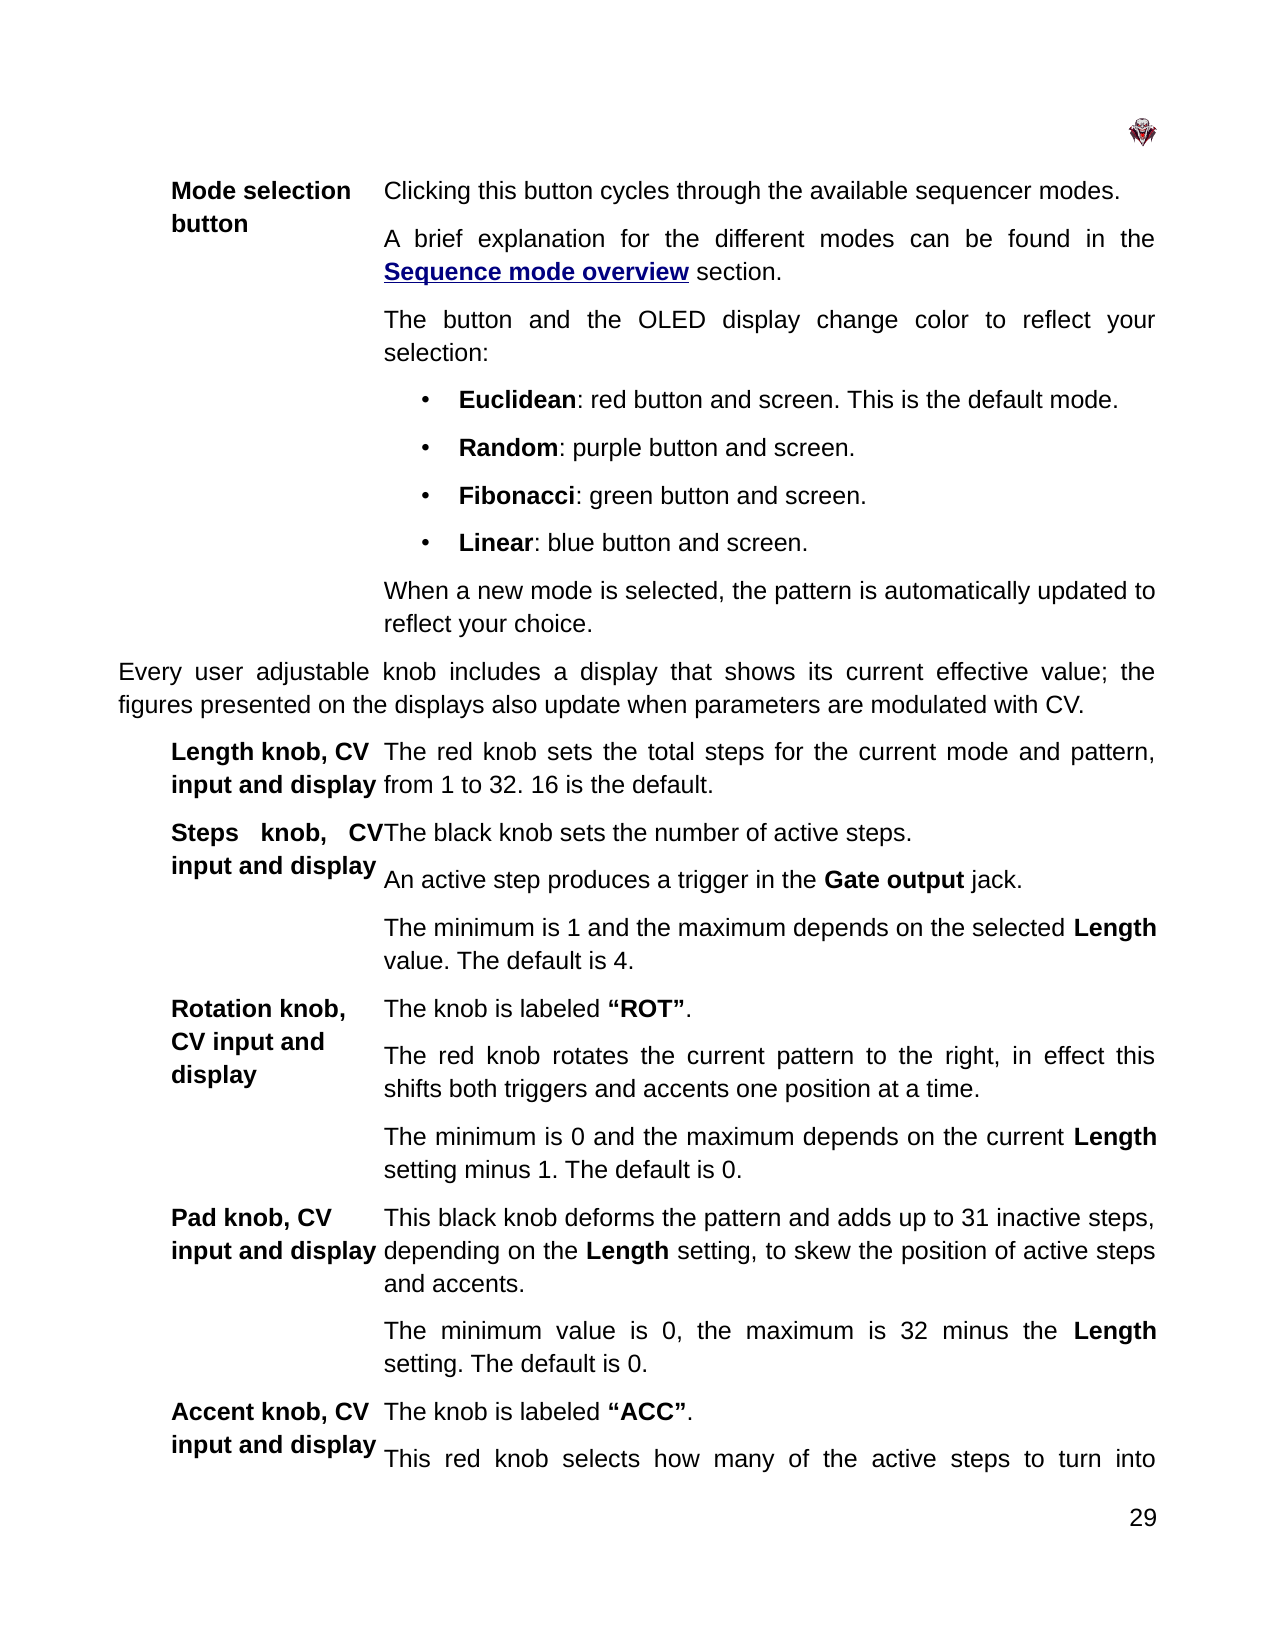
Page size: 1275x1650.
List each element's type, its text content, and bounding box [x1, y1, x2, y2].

table_cell [118, 818, 171, 994]
table_cell Every user adjustable knob includes a display that shows its current effective value; the figures presented on the displays also update when parameters are modulated with CV. [118, 657, 1157, 737]
table_cell The black knob sets the number of active steps. An active step produces a trigger in the Gate output jack. The minimum is 1 and the maximum depends on the selected Length value. The default is 4. [384, 818, 1157, 994]
table_cell Steps knob, CV input and display [171, 818, 383, 994]
table_cell [118, 994, 171, 1203]
table_cell [118, 1203, 171, 1397]
table_cell Rotation knob, CV input and display [171, 994, 383, 1203]
table_cell Pad knob, CV input and display [171, 1203, 383, 1397]
table_cell Clicking this button cycles through the available sequencer modes. A brief explanation for the different modes can be found in the Sequence mode overview section. The button and the OLED display change color to reflect your selection: Euclidean: red button and screen. This is the default mode. Random: purple button and screen. Fibonacci: green button and screen. Linear: blue button and screen. When a new mode is selected, the pattern is automatically updated to reflect your choice. [384, 176, 1157, 657]
table_cell [118, 737, 171, 818]
table_cell The knob is labeled “ACC”. This red knob selects how many of the active steps to turn into [384, 1397, 1157, 1473]
table_cell [118, 176, 171, 657]
table_cell This black knob deforms the pattern and adds up to 31 inactive steps, depending on the Length setting, to skew the position of active steps and accents. The minimum value is 0, the maximum is 32 minus the Length setting. The default is 0. [384, 1203, 1157, 1397]
table_cell Length knob, CV input and display [171, 737, 383, 818]
table_cell The red knob sets the total steps for the current mode and pattern, from 1 to 32. 16 is the default. [384, 737, 1157, 818]
table_cell The knob is labeled “ROT”. The red knob rotates the current pattern to the right, in effect this shifts both triggers and accents one position at a time. The minimum is 0 and the maximum depends on the current Length setting minus 1. The default is 0. [384, 994, 1157, 1203]
table_cell Accent knob, CV input and display [171, 1397, 383, 1473]
table_cell [118, 1397, 171, 1473]
table_cell Mode selection button [171, 176, 383, 657]
